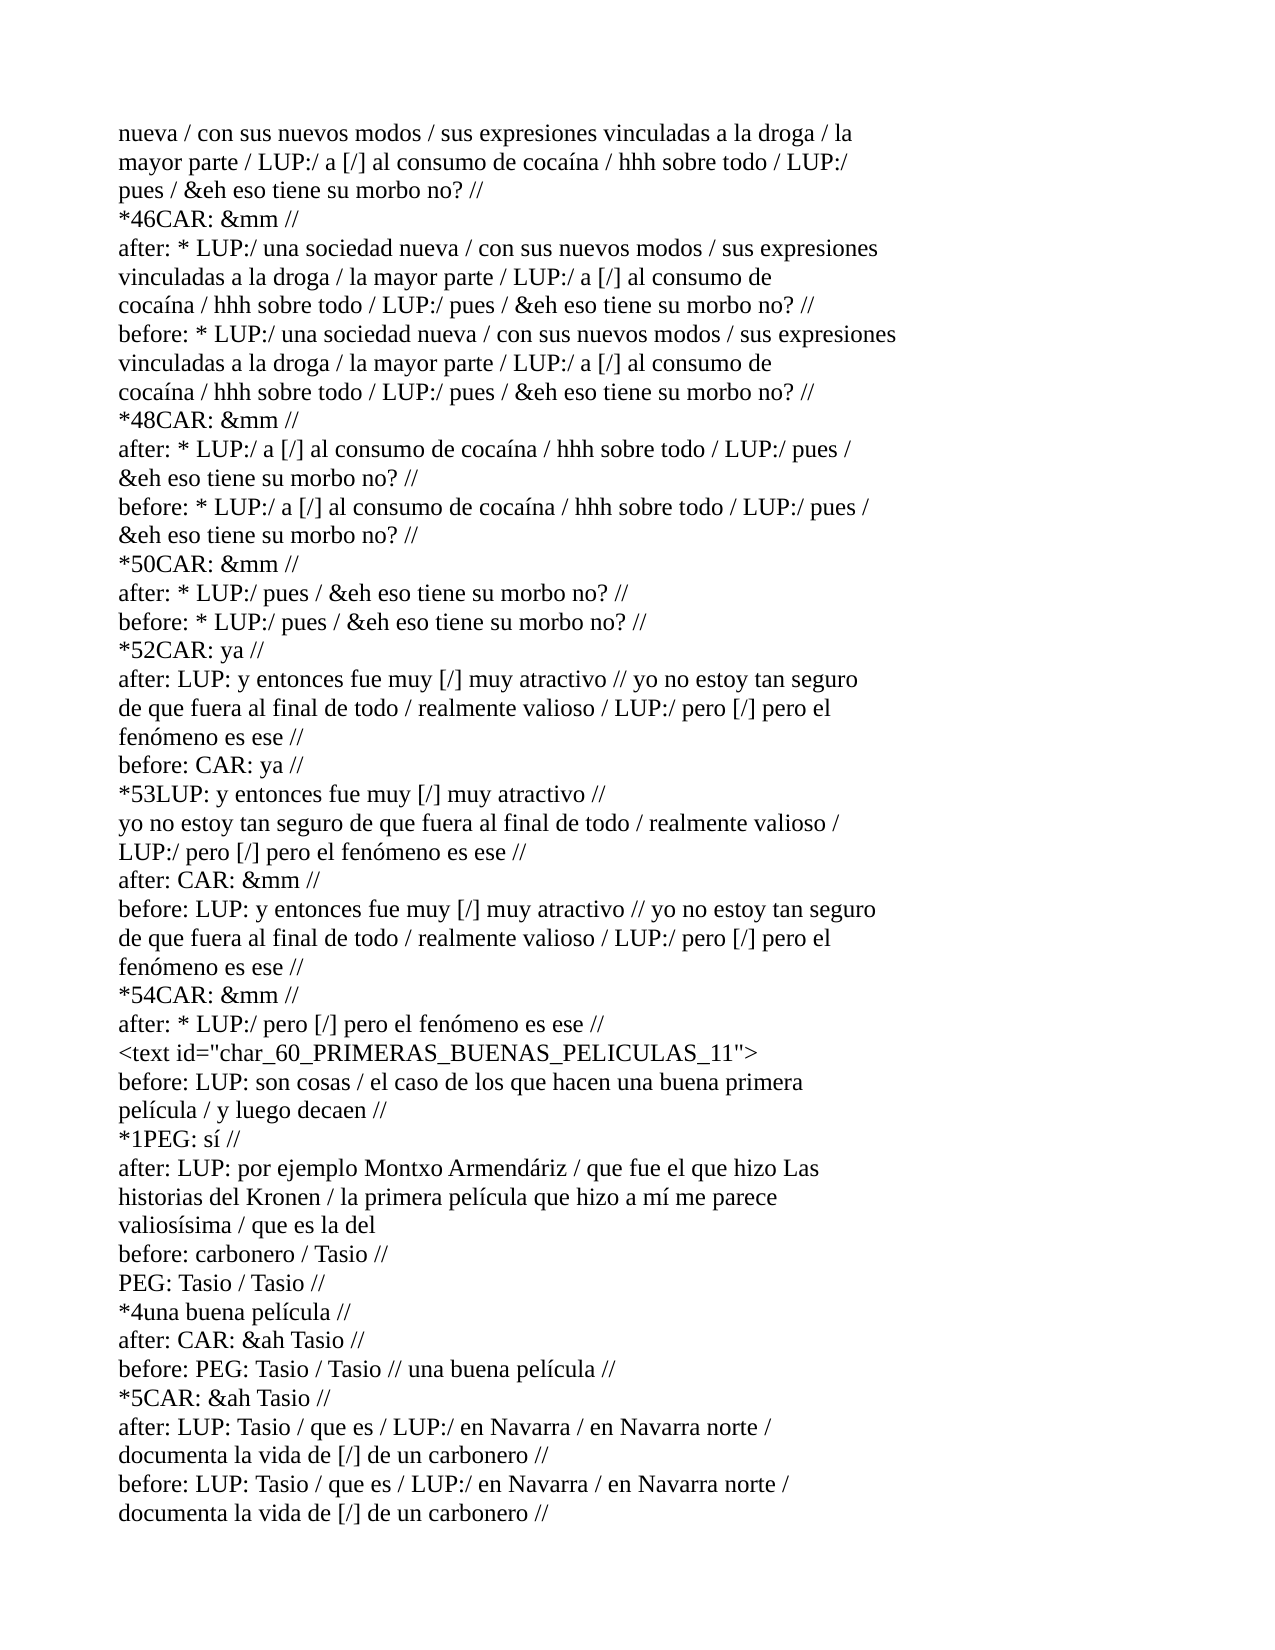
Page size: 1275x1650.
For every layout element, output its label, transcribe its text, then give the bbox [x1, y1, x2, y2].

text before: CAR: ya // [118, 751, 1157, 779]
text mayor parte / LUP:/ a [/] al consumo de cocaína / hhh sobre todo / LUP:/ [118, 147, 1157, 176]
text de que fuera al final de todo / realmente valioso / LUP:/ pero [/] pero el [118, 693, 1157, 722]
text *52CAR: ya // [118, 636, 1157, 664]
text cocaína / hhh sobre todo / LUP:/ pues / &eh eso tiene su morbo no? // [118, 291, 1157, 319]
text vinculadas a la droga / la mayor parte / LUP:/ a [/] al consumo de [118, 262, 1157, 291]
text before: * LUP:/ pues / &eh eso tiene su morbo no? // [118, 607, 1157, 636]
text after: LUP: Tasio / que es / LUP:/ en Navarra / en Navarra norte / [118, 1412, 1157, 1441]
text after: * LUP:/ pues / &eh eso tiene su morbo no? // [118, 578, 1157, 607]
text before: LUP: Tasio / que es / LUP:/ en Navarra / en Navarra norte / [118, 1469, 1157, 1498]
text *48CAR: &mm // [118, 406, 1157, 434]
text &eh eso tiene su morbo no? // [118, 463, 1157, 492]
text fenómeno es ese // [118, 952, 1157, 981]
text &eh eso tiene su morbo no? // [118, 521, 1157, 549]
text before: * LUP:/ a [/] al consumo de cocaína / hhh sobre todo / LUP:/ pues / [118, 492, 1157, 521]
text before: carbonero / Tasio // [118, 1239, 1157, 1268]
text historias del Kronen / la primera película que hizo a mí me parece [118, 1182, 1157, 1211]
text yo no estoy tan seguro de que fuera al final de todo / realmente valioso / [118, 808, 1157, 837]
text película / y luego decaen // [118, 1096, 1157, 1124]
text after: CAR: &mm // [118, 866, 1157, 894]
text before: LUP: son cosas / el caso de los que hacen una buena primera [118, 1067, 1157, 1096]
text cocaína / hhh sobre todo / LUP:/ pues / &eh eso tiene su morbo no? // [118, 377, 1157, 406]
text documenta la vida de [/] de un carbonero // [118, 1498, 1157, 1527]
text *46CAR: &mm // [118, 204, 1157, 233]
text nueva / con sus nuevos modos / sus expresiones vinculadas a la droga / la [118, 118, 1157, 147]
text *50CAR: &mm // [118, 549, 1157, 578]
text de que fuera al final de todo / realmente valioso / LUP:/ pero [/] pero el [118, 923, 1157, 952]
text documenta la vida de [/] de un carbonero // [118, 1441, 1157, 1469]
text after: * LUP:/ una sociedad nueva / con sus nuevos modos / sus expresiones [118, 233, 1157, 262]
text *5CAR: &ah Tasio // [118, 1383, 1157, 1412]
text after: * LUP:/ pero [/] pero el fenómeno es ese // [118, 1009, 1157, 1038]
text after: CAR: &ah Tasio // [118, 1326, 1157, 1354]
text before: * LUP:/ una sociedad nueva / con sus nuevos modos / sus expresiones [118, 319, 1157, 348]
text *53LUP: y entonces fue muy [/] muy atractivo // [118, 779, 1157, 808]
text pues / &eh eso tiene su morbo no? // [118, 176, 1157, 204]
text valiosísima / que es la del [118, 1211, 1157, 1239]
text before: PEG: Tasio / Tasio // una buena película // [118, 1354, 1157, 1383]
text before: LUP: y entonces fue muy [/] muy atractivo // yo no estoy tan seguro [118, 894, 1157, 923]
text after: * LUP:/ a [/] al consumo de cocaína / hhh sobre todo / LUP:/ pues / [118, 434, 1157, 463]
text LUP:/ pero [/] pero el fenómeno es ese // [118, 837, 1157, 866]
text after: LUP: y entonces fue muy [/] muy atractivo // yo no estoy tan seguro [118, 664, 1157, 693]
text after: LUP: por ejemplo Montxo Armendáriz / que fue el que hizo Las [118, 1153, 1157, 1182]
text vinculadas a la droga / la mayor parte / LUP:/ a [/] al consumo de [118, 348, 1157, 377]
text *1PEG: sí // [118, 1124, 1157, 1153]
text *54CAR: &mm // [118, 981, 1157, 1009]
text <text id="char_60_PRIMERAS_BUENAS_PELICULAS_11"> [118, 1038, 1157, 1067]
text *4una buena película // [118, 1297, 1157, 1326]
text fenómeno es ese // [118, 722, 1157, 751]
text PEG: Tasio / Tasio // [118, 1268, 1157, 1297]
